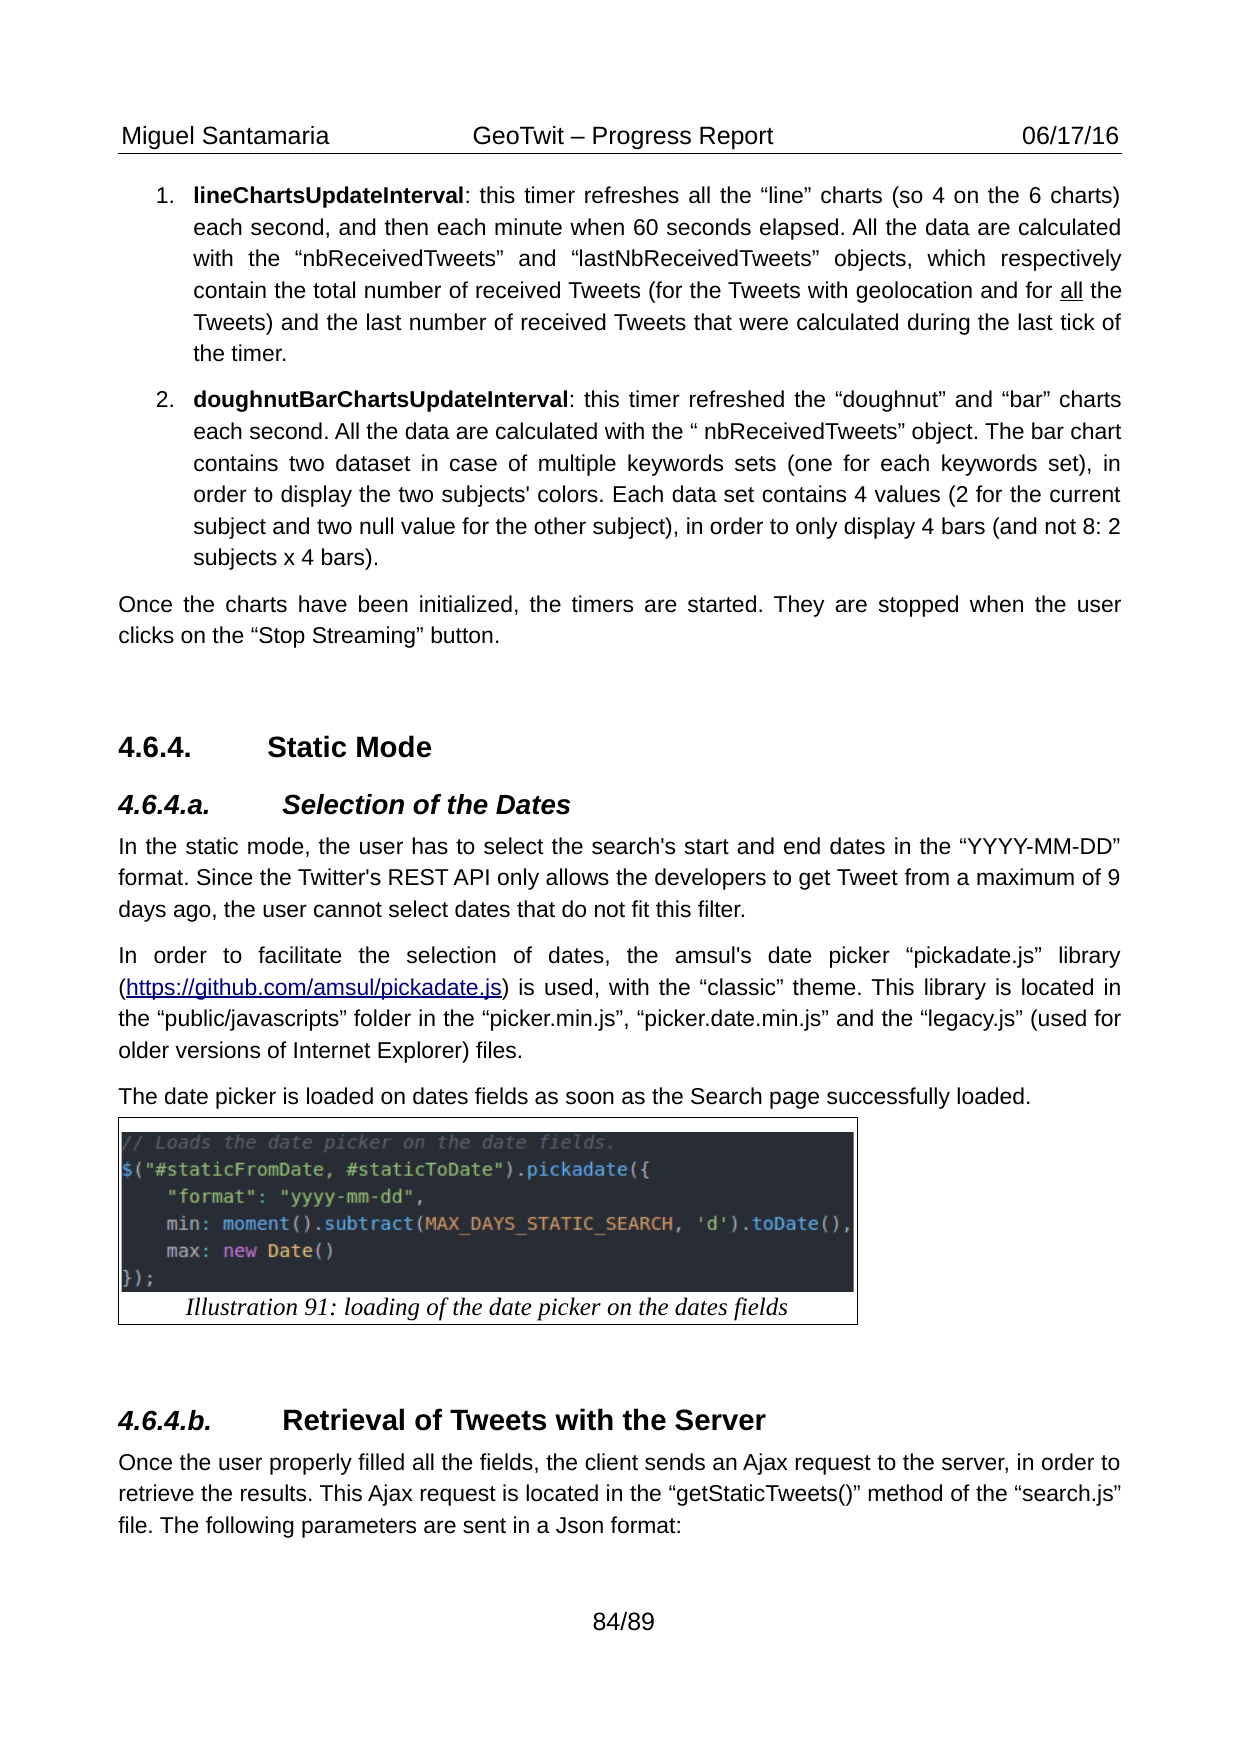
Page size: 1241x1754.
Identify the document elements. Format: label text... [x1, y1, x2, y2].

list lineChartsUpdateInterval: this timer refreshes all the “line” charts (so 4 on the 6 charts) each second, and then each minute when 60 seconds elapsed. All the data are calculated with the “nbReceivedTweets” and “lastNbReceivedTweets” objects, which respectively contain the total number of received Tweets (for the Tweets with geolocation and for all the Tweets) and the last number of received Tweets that were calculated during the last tick of the timer. [156, 182, 1122, 366]
picture [121, 1132, 854, 1292]
text The date picker is loaded on dates fields as soon as the Search page successfully loaded. [118, 1083, 1122, 1109]
subtitle Retrieval of Tweets with the Server [118, 1402, 1122, 1436]
text Illustration 91: loading of the date picker on the dates fields [121, 1292, 854, 1321]
text In order to facilitate the selection of dates, the amsul's date picker “pickadate.js” library (https://github.com/amsul/pickadate.js) is used, with the “classic” theme. This library is located in the “public/javascripts” folder in the “picker.min.js”, “picker.date.min.js” and the “legacy.js” (used for older versions of Internet Explorer) files. [118, 942, 1122, 1063]
list doughnutBarChartsUpdateInterval: this timer refreshed the “doughnut” and “bar” charts each second. All the data are calculated with the “ nbReceivedTweets” object. The bar chart contains two dataset in case of multiple keywords sets (one for each keywords set), in order to display the two subjects' colors. Each data set contains 4 values (2 for the current subject and two null value for the other subject), in order to only display 4 bars (and not 8: 2 subjects x 4 bars). [156, 386, 1122, 571]
text In the static mode, the user has to select the search's start and end dates in the “YYYY-MM-DD” format. Since the Twitter's REST API only allows the developers to get Tweet from a maximum of 9 days ago, the user cannot select dates that do not fit this filter. [118, 833, 1122, 922]
subtitle Selection of the Dates [118, 788, 1122, 820]
text Once the user properly filled all the fields, the client sends an Ajax request to the server, in order to retrieve the results. This Ajax request is located in the “getStaticTweets()” method of the “search.js” file. The following parameters are sent in a Json format: [118, 1449, 1122, 1538]
subtitle Static Mode [118, 729, 1122, 763]
text Once the charts have been initialized, the timers are started. They are stopped when the user clicks on the “Stop Streaming” button. [118, 591, 1122, 648]
